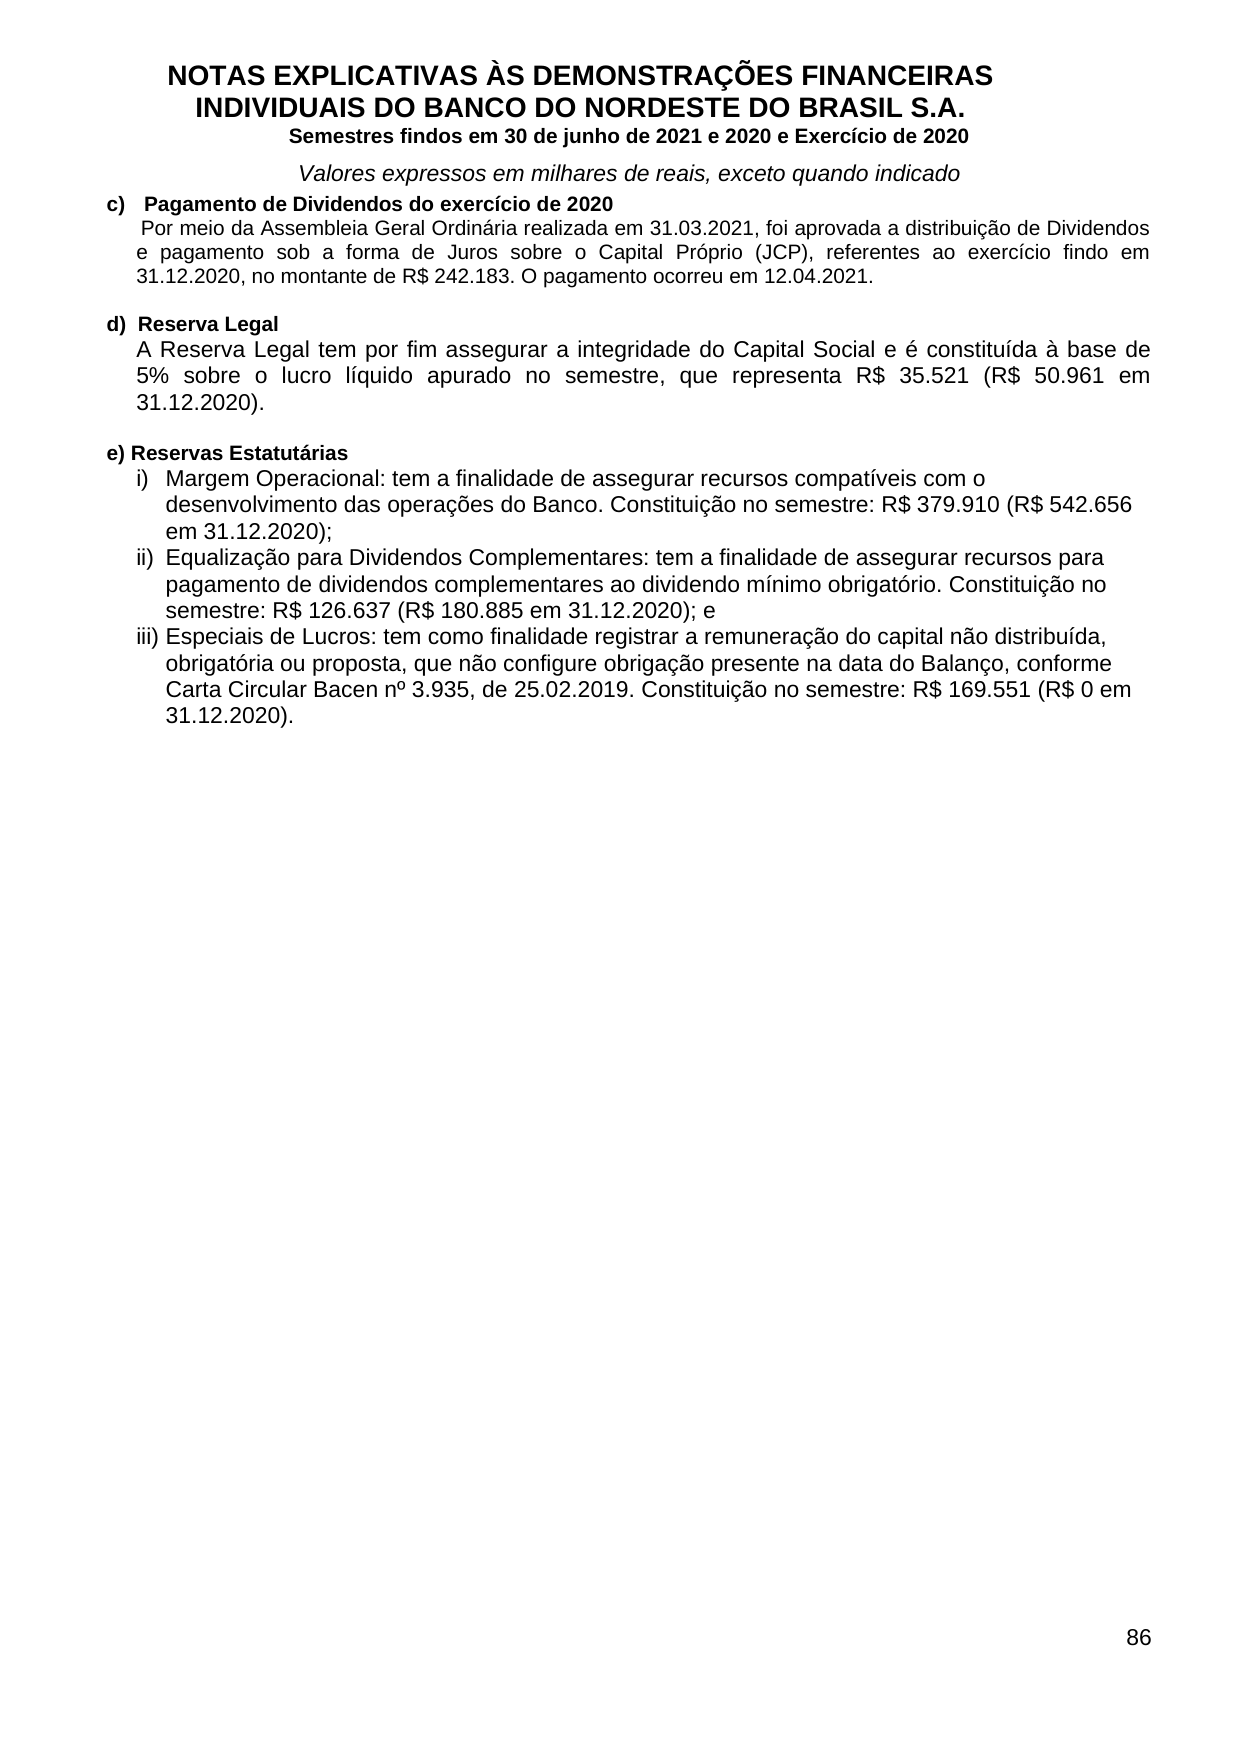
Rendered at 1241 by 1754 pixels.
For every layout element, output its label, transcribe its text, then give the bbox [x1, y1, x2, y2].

list Pagamento de Dividendos do exercício de 2020 [106, 192, 1154, 216]
text d) Reserva Legal [106, 312, 1152, 336]
list Margem Operacional: tem a finalidade de assegurar recursos compatíveis com o desenvolvimento das operações do Banco. Constituição no semestre: R$ 379.910 (R$ 542.656 em 31.12.2020); [136, 465, 1152, 544]
list Equalização para Dividendos Complementares: tem a finalidade de assegurar recursos para pagamento de dividendos complementares ao dividendo mínimo obrigatório. Constituição no semestre: R$ 126.637 (R$ 180.885 em 31.12.2020); e [136, 544, 1152, 623]
text A Reserva Legal tem por fim assegurar a integridade do Capital Social e é constituída à base de 5% sobre o lucro líquido apurado no semestre, que representa R$ 35.521 (R$ 50.961 em 31.12.2020). [136, 336, 1152, 415]
list Especiais de Lucros: tem como finalidade registrar a remuneração do capital não distribuída, obrigatória ou proposta, que não configure obrigação presente na data do Balanço, conforme Carta Circular Bacen nº 3.935, de 25.02.2019. Constituição no semestre: R$ 169.551 (R$ 0 em 31.12.2020). [136, 623, 1152, 729]
text e) Reservas Estatutárias [106, 441, 1152, 465]
text Por meio da Assembleia Geral Ordinária realizada em 31.03.2021, foi aprovada a distribuição de Dividendos e pagamento sob a forma de Juros sobre o Capital Próprio (JCP), referentes ao exercício findo em 31.12.2020, no montante de R$ 242.183. O pagamento ocorreu em 12.04.2021. [121, 216, 1152, 288]
